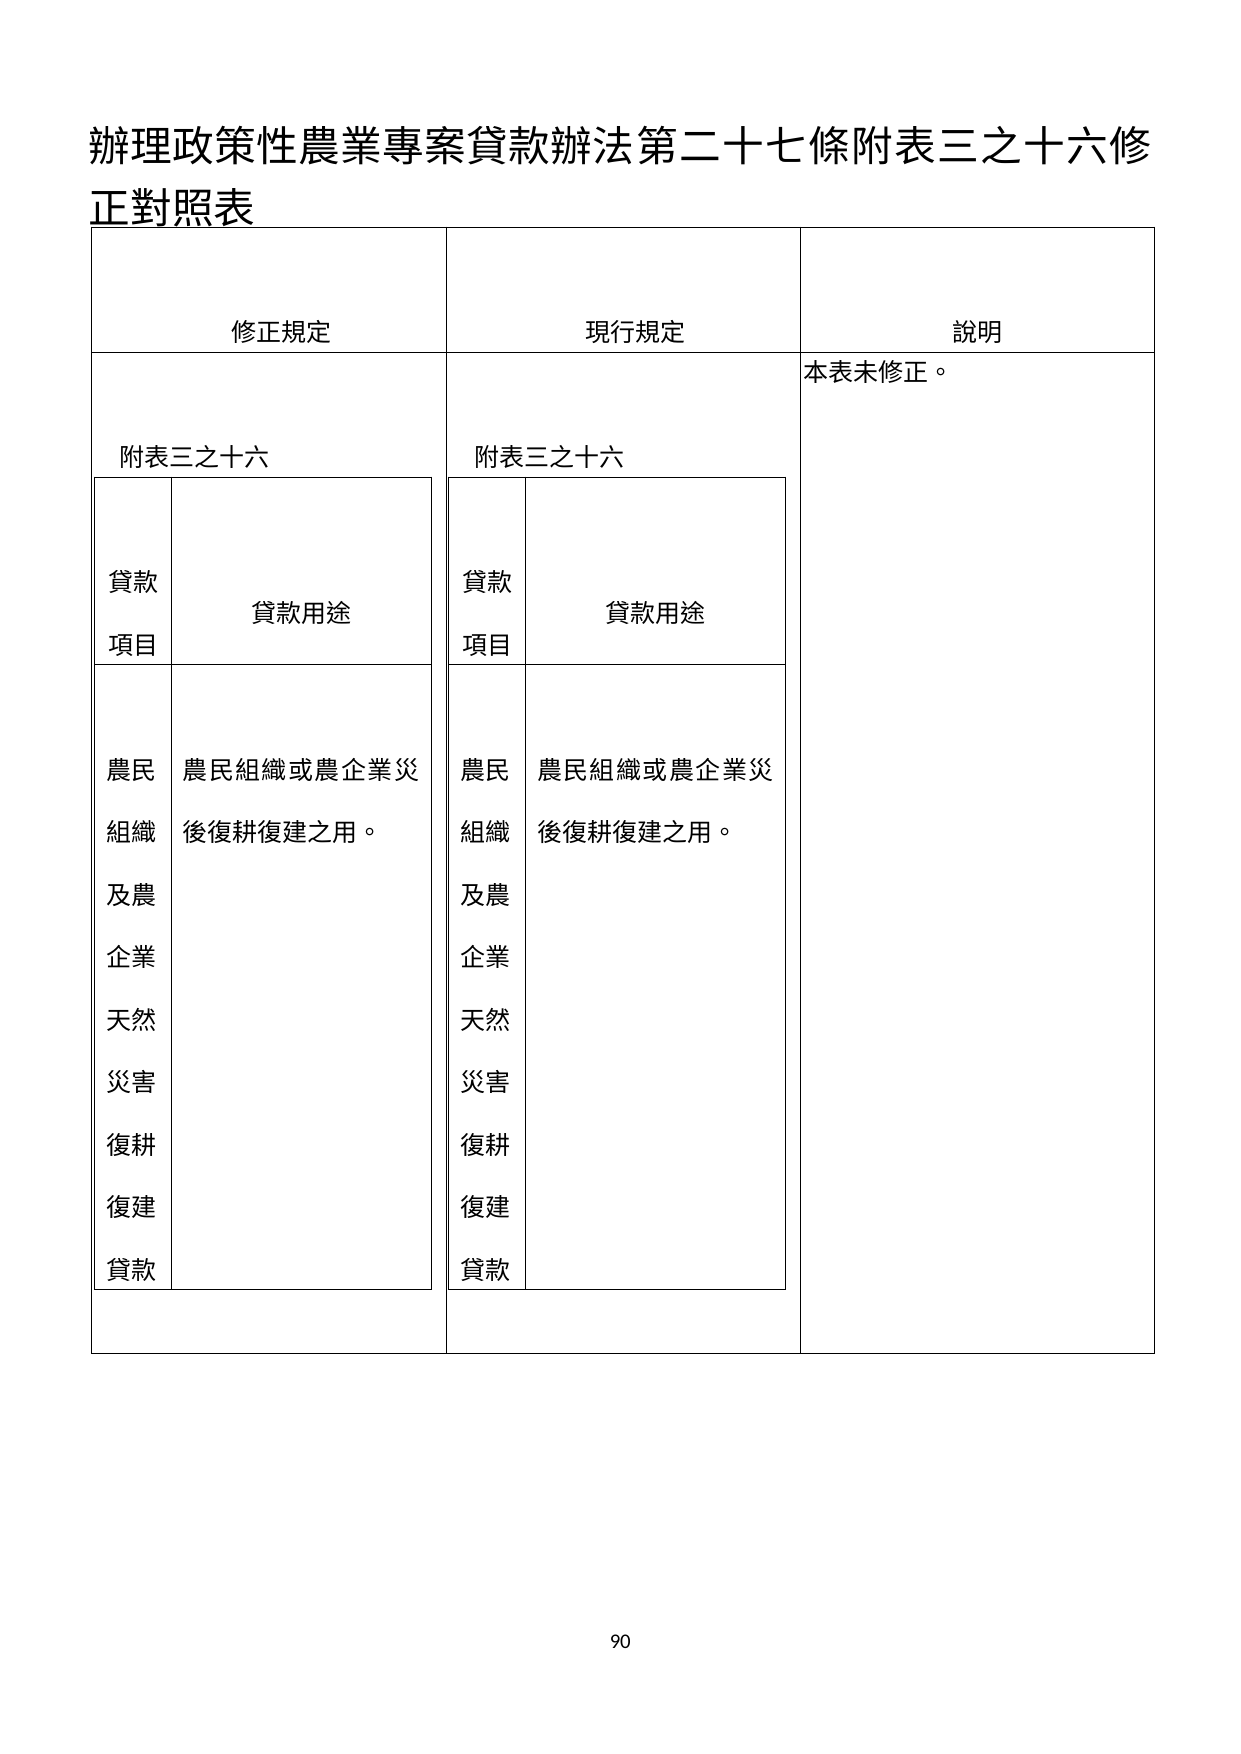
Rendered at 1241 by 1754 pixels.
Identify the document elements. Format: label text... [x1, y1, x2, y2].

table_cell 本表未修正。 [801, 353, 1154, 1353]
table_header 貸款用途 [172, 478, 431, 664]
table_header 修正規定 [92, 228, 446, 352]
table_header 貸款項目 [449, 478, 525, 664]
table_header 說明 [801, 228, 1154, 352]
text 辦理政策性農業專案貸款辦法第二十七條附表三之十六修正對照表 [89, 102, 1152, 227]
table_cell 農民組織或農企業災後復耕復建之用。 [172, 665, 431, 1289]
table_cell 農民組織及農企業天然災害復耕復建貸款 [95, 665, 171, 1289]
table_cell 農民組織及農企業天然災害復耕復建貸款 [449, 665, 525, 1289]
table_cell 附表三之十六 [447, 353, 800, 1353]
table_cell 農民組織或農企業災後復耕復建之用。 [526, 665, 785, 1289]
table_cell 附表三之十六 [92, 353, 446, 1353]
table_header 貸款用途 [526, 478, 785, 664]
table_header 貸款項目 [95, 478, 171, 664]
table_header 現行規定 [447, 228, 800, 352]
